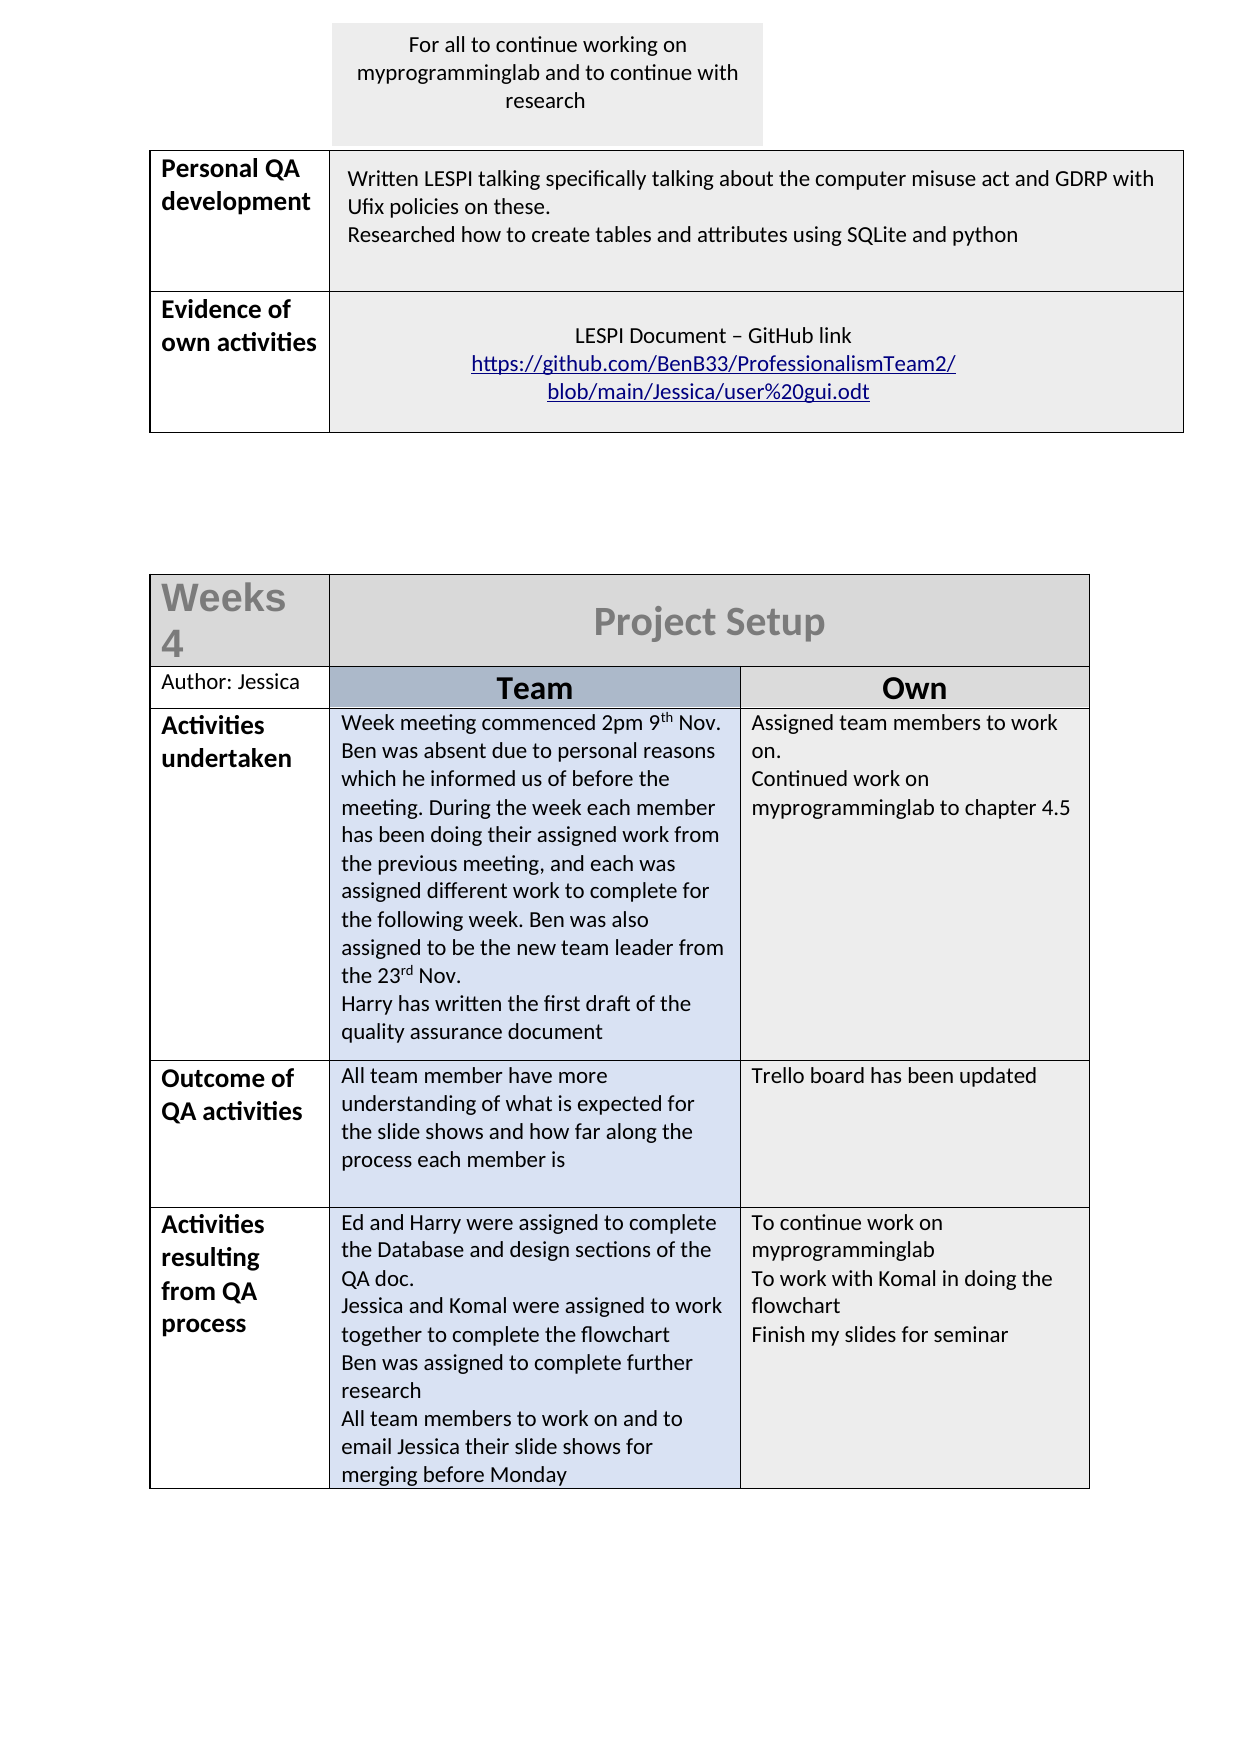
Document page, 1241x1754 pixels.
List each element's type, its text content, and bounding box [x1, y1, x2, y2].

table_cell Activities undertaken [151, 709, 329, 1060]
table_cell Author: Jessica [151, 667, 329, 707]
table_cell [330, 151, 1183, 291]
table_cell Trello board has been updated [741, 1061, 1089, 1207]
table_cell To continue work on myprogramminglab To work with Komal in doing the flowchart Finish my slides for seminar [741, 1208, 1089, 1488]
table_cell Own [741, 667, 1089, 707]
table_cell Assigned team members to work on. Continued work on myprogramminglab to chapter 4.5 [741, 709, 1089, 1060]
table_header Project Setup [330, 575, 1089, 666]
table_cell Week meeting commenced 2pm 9th Nov. Ben was absent due to personal reasons which he informed us of before the meeting. During the week each member has been doing their assigned work from the previous meeting, and each was assigned different work to complete for the following week. Ben was also assigned to be the new team leader from the 23rd Nov. Harry has written the first draft of the quality assurance document [330, 709, 740, 1060]
table_cell Ed and Harry were assigned to complete the Database and design sections of the QA doc. Jessica and Komal were assigned to work together to complete the flowchart Ben was assigned to complete further research All team members to work on and to email Jessica their slide shows for merging before Monday [330, 1208, 740, 1488]
table_cell Outcome of QA activities [151, 1061, 329, 1207]
table_cell [332, 23, 763, 146]
table_cell Team [330, 667, 740, 707]
table_cell Evidence of own activities [151, 292, 329, 432]
table_header Weeks 4 [151, 575, 329, 666]
table_cell Personal QA development [151, 151, 329, 291]
table_cell All team member have more understanding of what is expected for the slide shows and how far along the process each member is [330, 1061, 740, 1207]
table_cell [330, 292, 1183, 432]
table_cell Activities resulting from QA process [151, 1208, 329, 1488]
